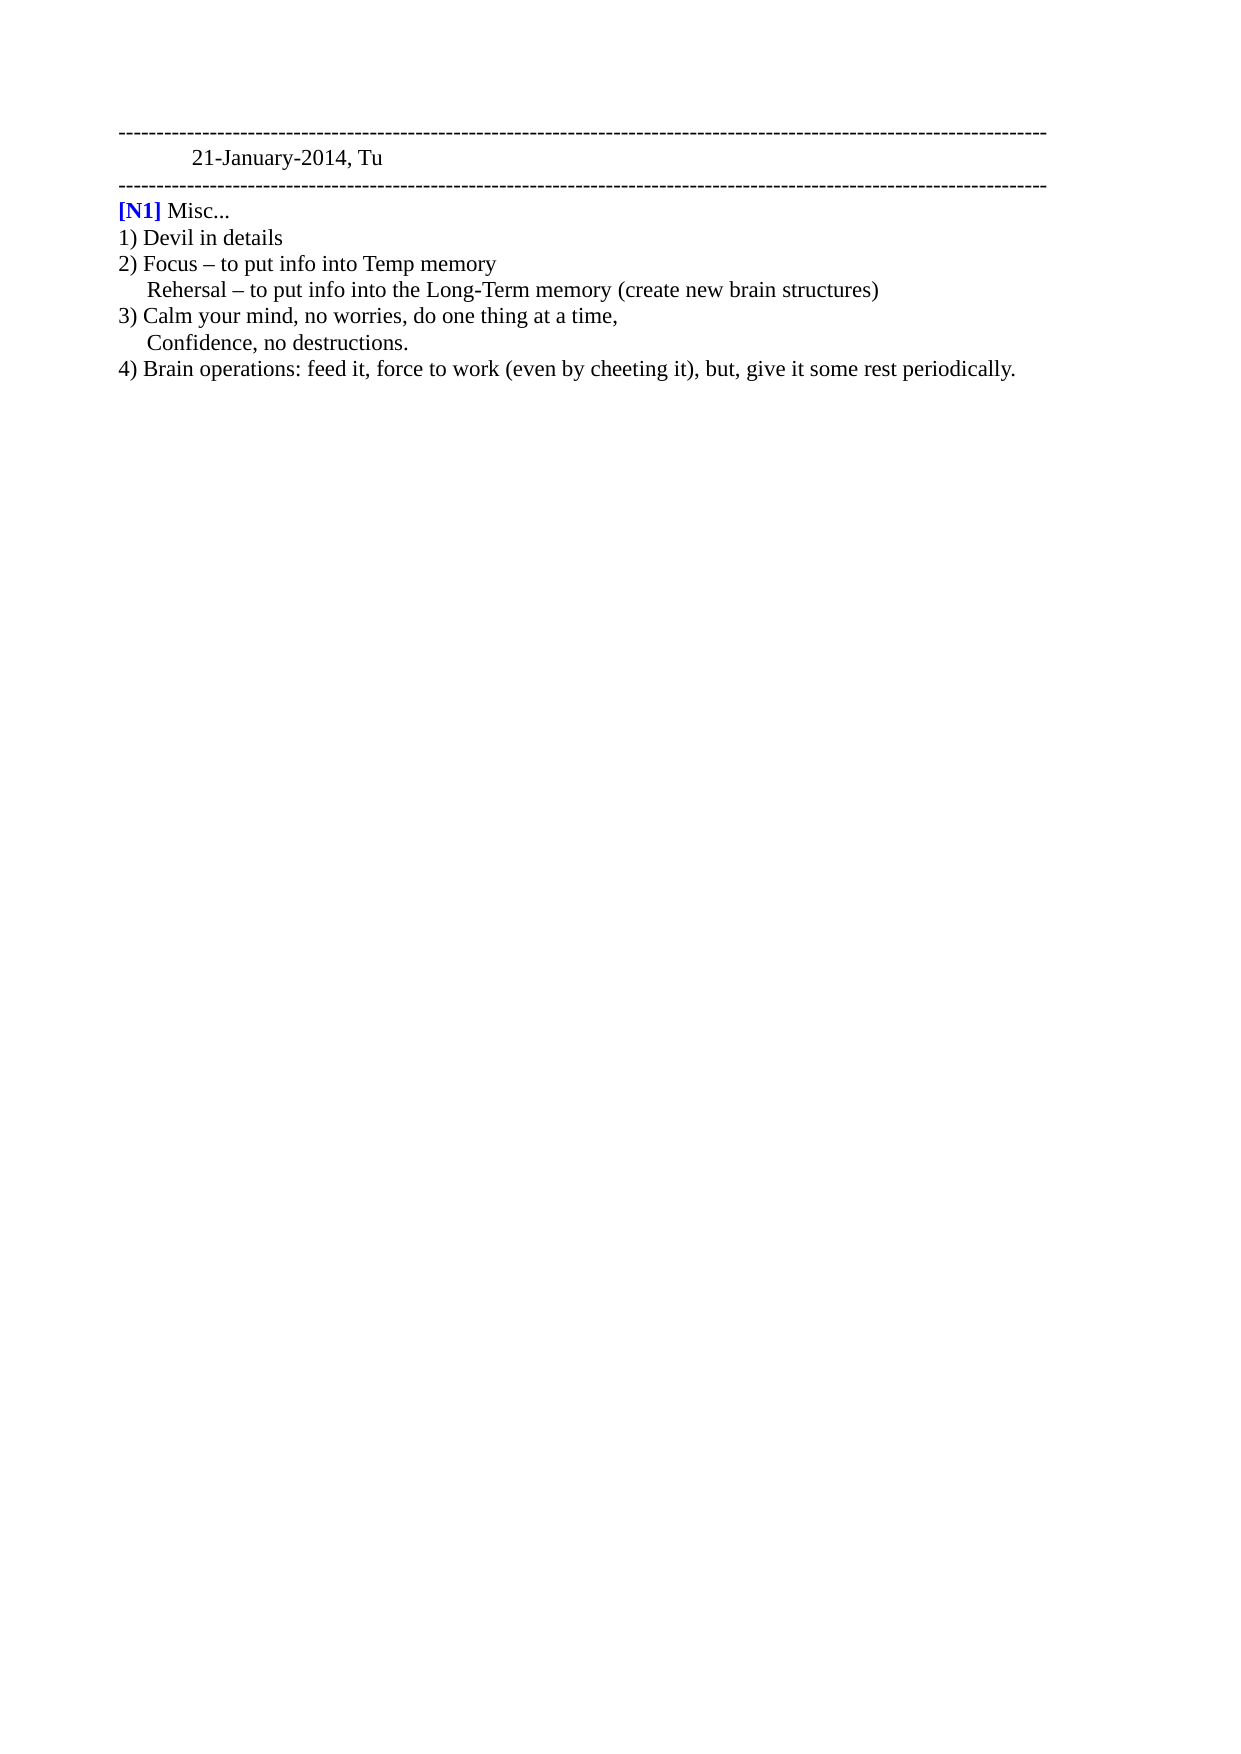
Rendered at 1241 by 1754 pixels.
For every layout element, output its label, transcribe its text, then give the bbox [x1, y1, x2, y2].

text [N1] Misc... [118, 197, 1122, 223]
text 2) Focus – to put info into Temp memory [118, 250, 1122, 276]
text 21-January-2014, Tu [118, 144, 1122, 171]
text -------------------------------------------------------------------------------------------------------------------------- [118, 118, 1122, 144]
text Rehersal – to put info into the Long-Term memory (create new brain structures) [118, 276, 1122, 303]
text -------------------------------------------------------------------------------------------------------------------------- [118, 171, 1122, 197]
text 1) Devil in details [118, 223, 1122, 250]
text 4) Brain operations: feed it, force to work (even by cheeting it), but, give it some rest periodically. [118, 355, 1122, 382]
text 3) Calm your mind, no worries, do one thing at a time, [118, 303, 1122, 329]
text Confidence, no destructions. [118, 329, 1122, 355]
